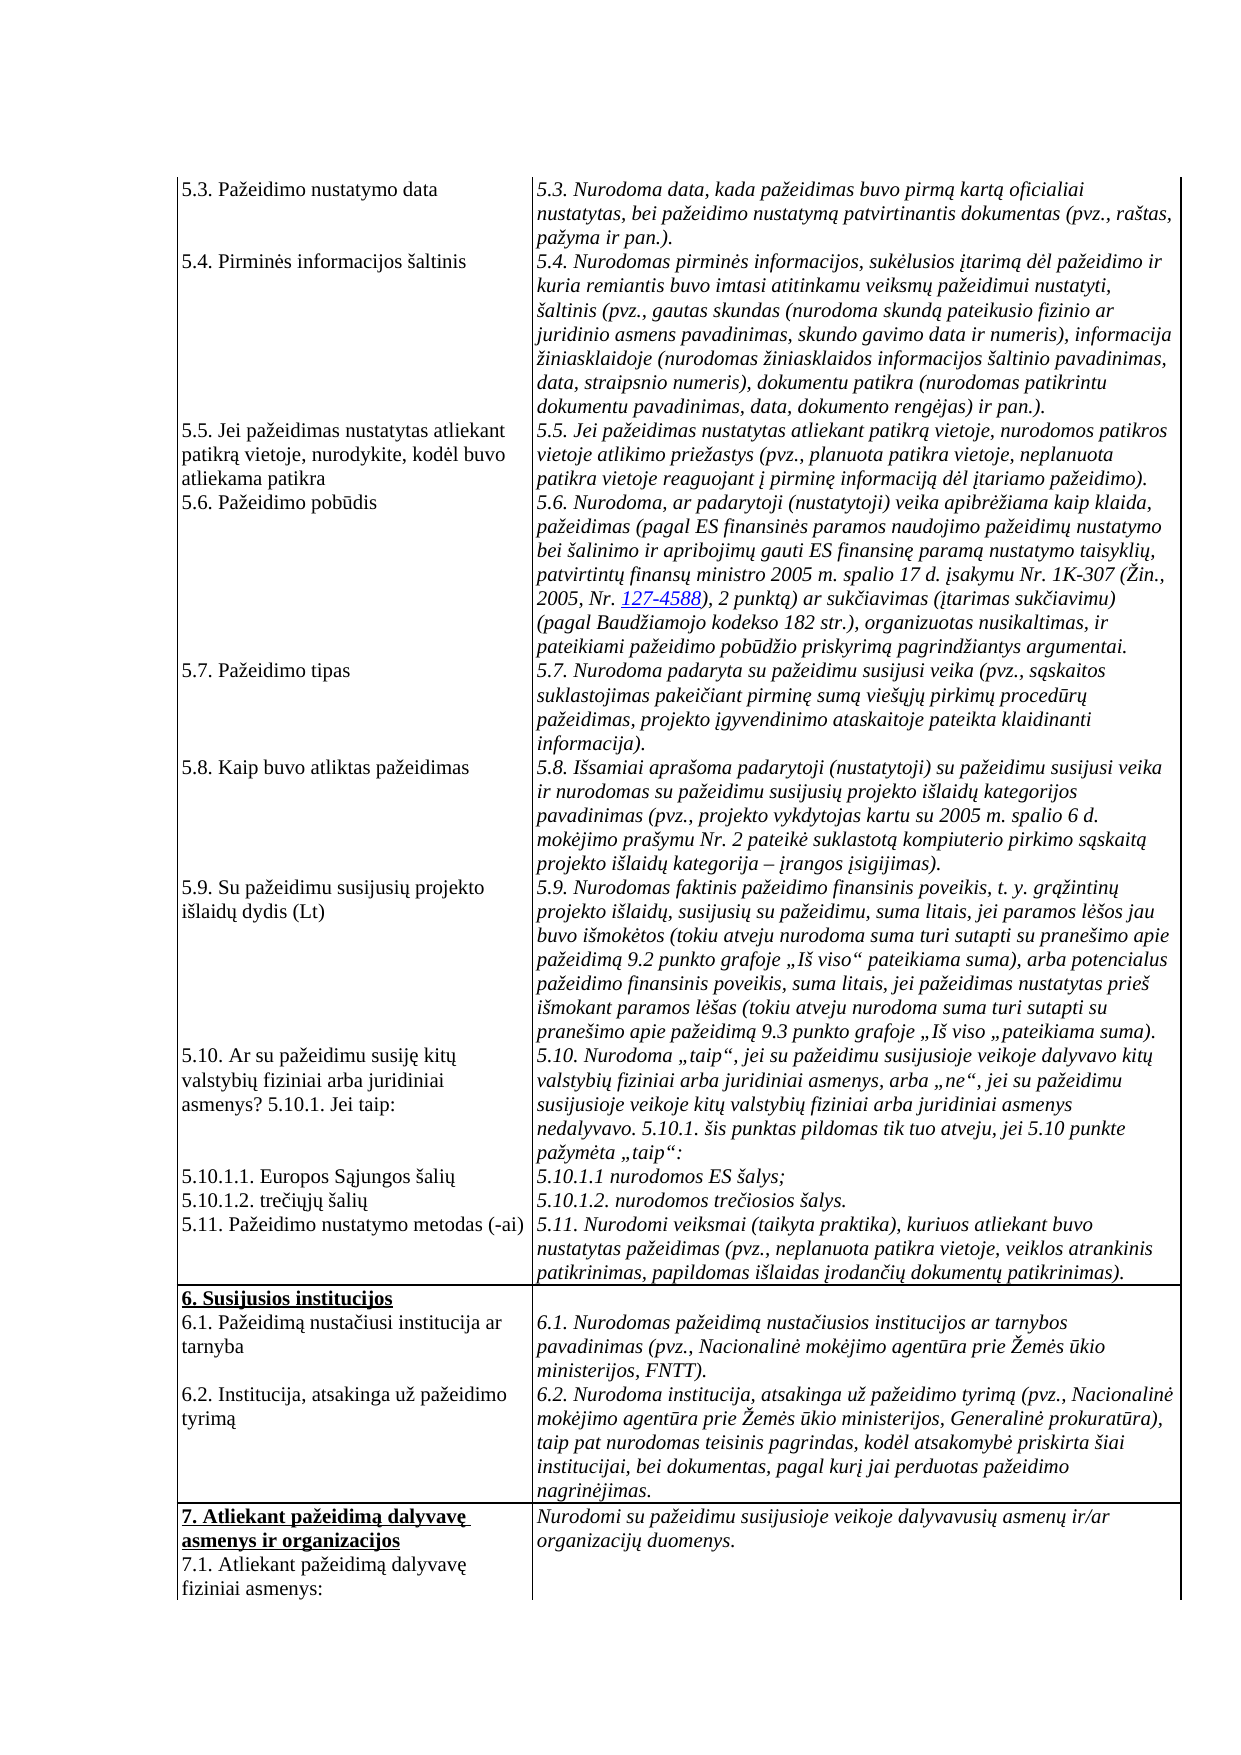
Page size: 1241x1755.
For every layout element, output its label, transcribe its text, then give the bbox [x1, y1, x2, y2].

table_cell 5.3. Pažeidimo nustatymo data [178, 177, 532, 249]
table_cell 5.7. Pažeidimo tipas [178, 659, 532, 755]
table_cell 5.9. Su pažeidimu susijusių projekto išlaidų dydis (Lt) [178, 875, 532, 1043]
table_cell 5.6. Pažeidimo pobūdis [178, 490, 532, 658]
table_cell 5.8. Kaip buvo atliktas pažeidimas [178, 755, 532, 875]
table_cell 5.11. Pažeidimo nustatymo metodas (-ai) [178, 1212, 532, 1284]
table_cell 6.1. Pažeidimą nustačiusi institucija ar tarnyba [178, 1310, 532, 1382]
table_cell [533, 1552, 1180, 1600]
table_cell 5.10. Ar su pažeidimu susiję kitų valstybių fiziniai arba juridiniai asmenys? 5.10.1. Jei taip: [178, 1044, 532, 1164]
table_cell 5.4. Pirminės informacijos šaltinis [178, 249, 532, 418]
table_cell 6.2. Institucija, atsakinga už pažeidimo tyrimą [178, 1382, 532, 1502]
table_cell [533, 1286, 537, 1310]
